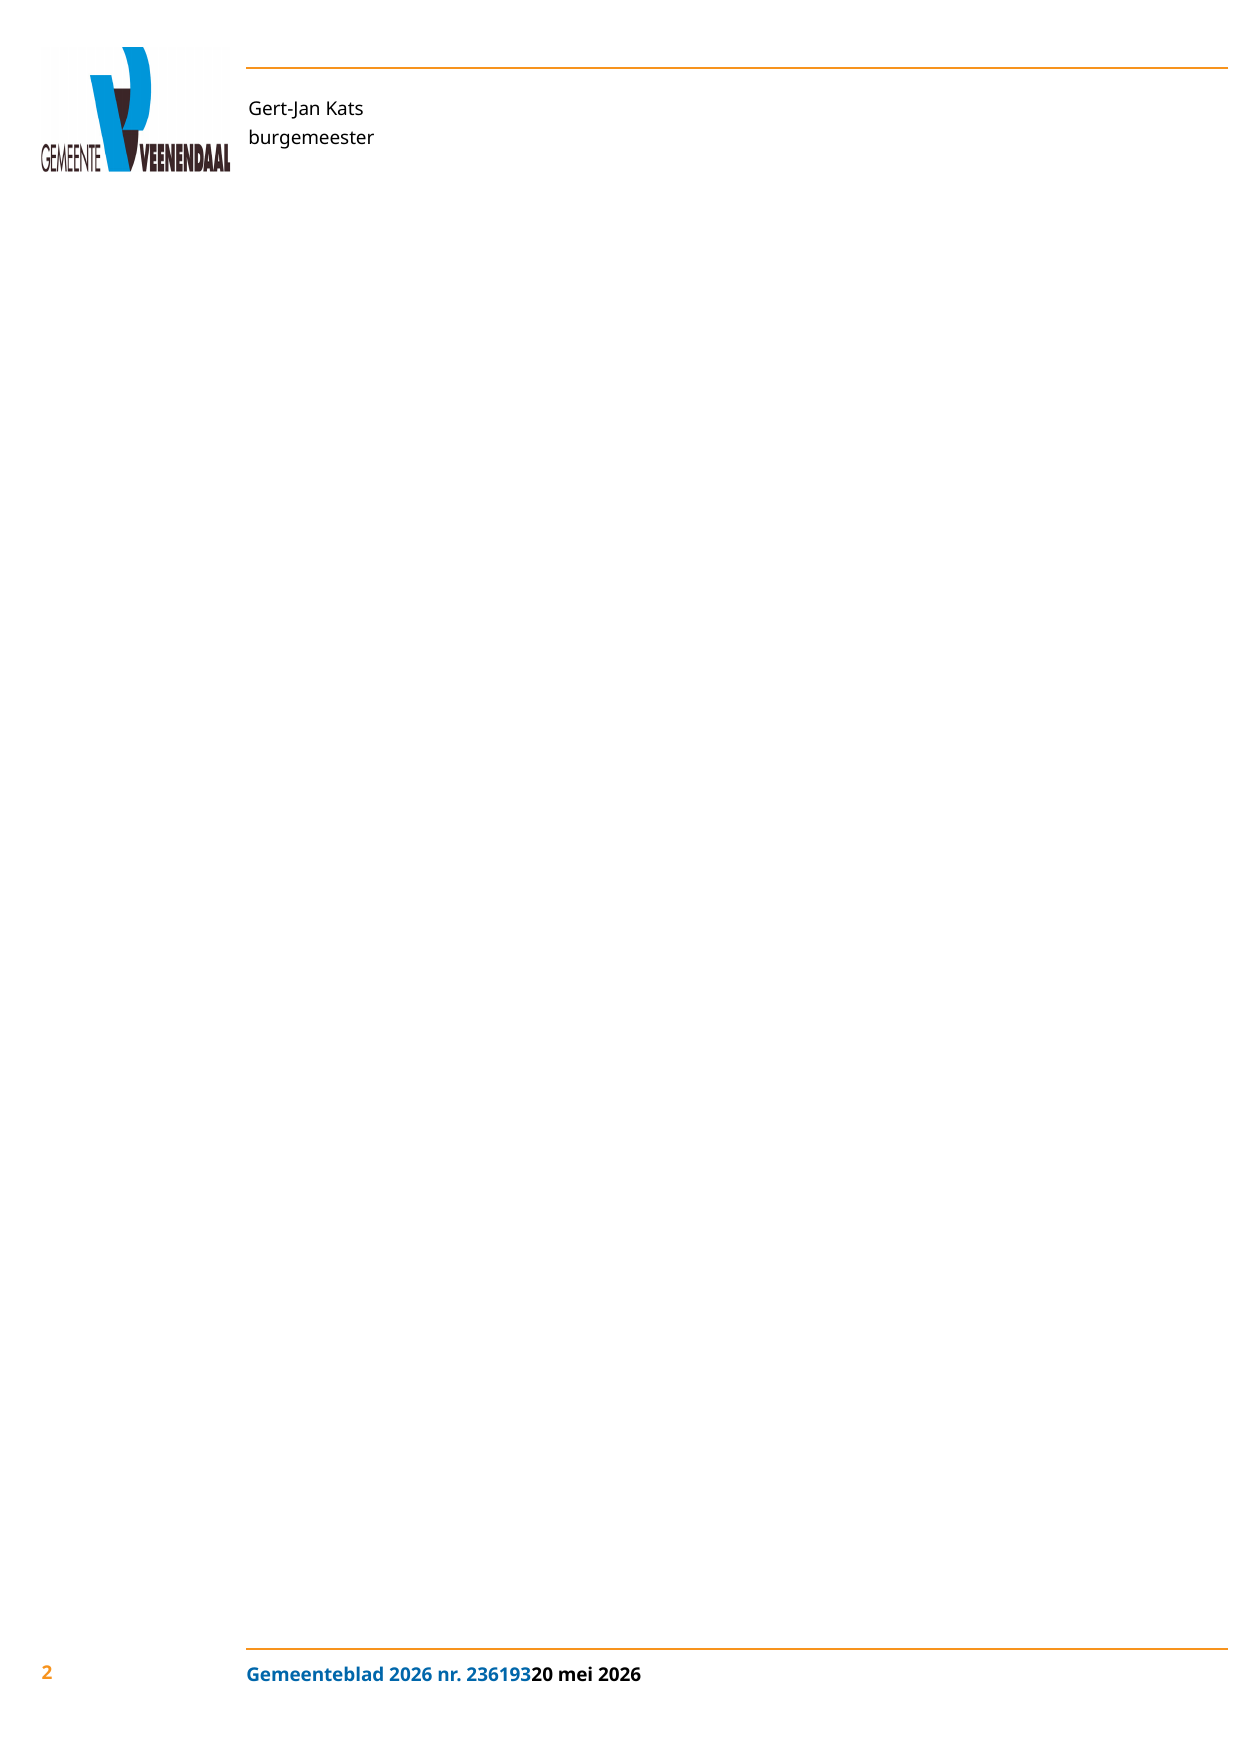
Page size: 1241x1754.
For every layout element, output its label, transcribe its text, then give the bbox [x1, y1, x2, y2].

picture [41, 47, 130, 172]
text burgemeester [248, 124, 1152, 150]
text Gert-Jan Kats [248, 95, 1152, 121]
picture [123, 47, 231, 172]
